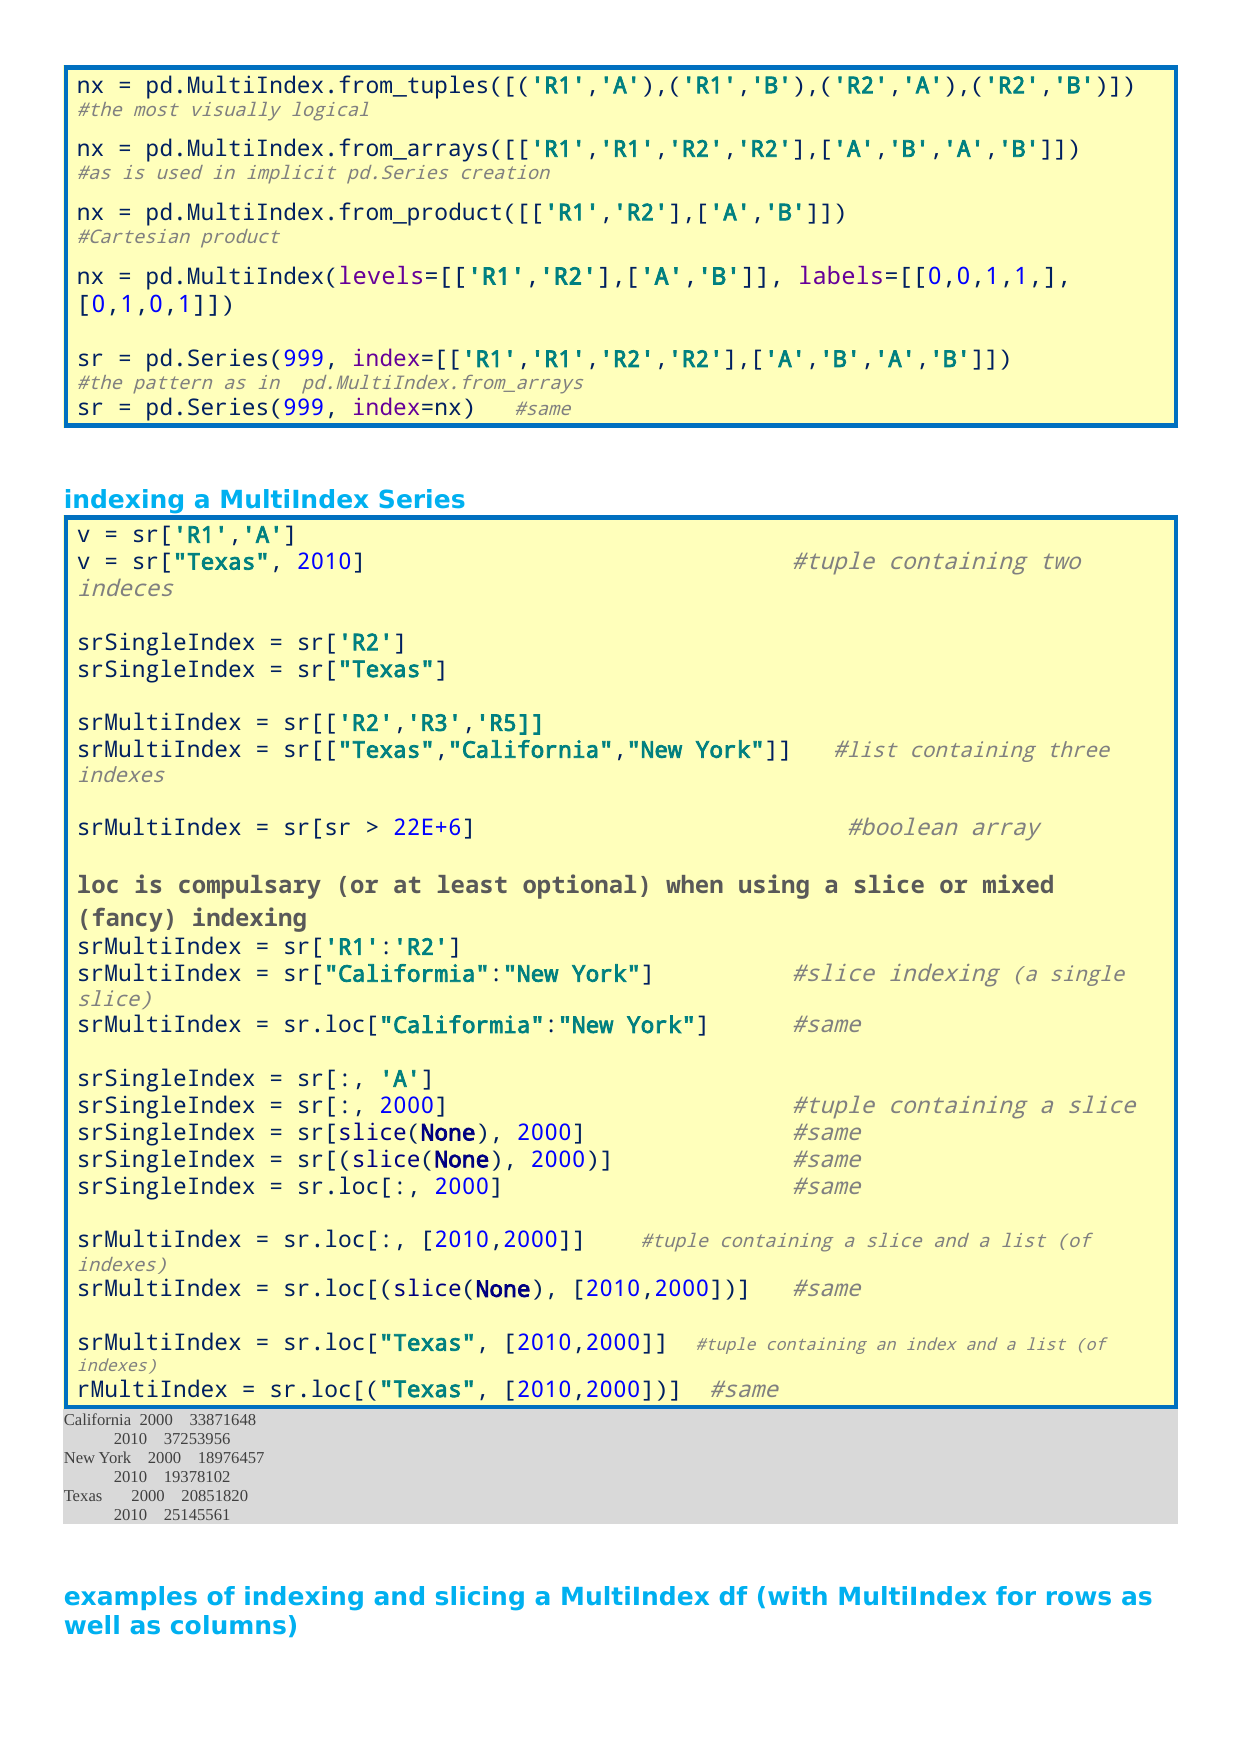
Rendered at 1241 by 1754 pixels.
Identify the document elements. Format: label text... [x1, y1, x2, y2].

text #the pattern as in pd.MultiIndex.from_arrays sr = pd.Series(999, index=nx) #same [68, 366, 1174, 423]
text nx = pd.MultiIndex.from_arrays([['R1','R1','R2','R2'],['A','B','A','B']]) #as is used in implicit pd.Series creation [68, 114, 1174, 177]
title examples of indexing and slicing a MultiIndex df (with MultiIndex for rows as well as columns) [63, 1582, 1178, 1640]
text nx = pd.MultiIndex.from_tuples([('R1','A'),('R1','B'),('R2','A'),('R2','B')]) #the most visually logical [68, 70, 1174, 114]
text California 2000 33871648 [63, 1409, 1178, 1428]
title indexing a MultiIndex Series [63, 486, 1178, 515]
text Texas 2000 20851820 [63, 1486, 1178, 1505]
text nx = pd.MultiIndex.from_product([['R1','R2'],['A','B']]) #Cartesian product [68, 177, 1174, 241]
text nx = pd.MultiIndex(levels=[['R1','R2'],['A','B']], labels=[[0,0,1,1,], [0,1,0,1]]) sr = pd.Series(999, index=[['R1','R1','R2','R2'],['A','B','A','B']]) [68, 241, 1174, 366]
text 2010 25145561 [63, 1505, 1178, 1524]
text v = sr['R1','A'] v = sr["Texas", 2010] #tuple containing two indeces srSingleIndex = sr['R2'] srSingleIndex = sr["Texas"] srMultiIndex = sr[['R2','R3','R5]] srMultiIndex = sr[["Texas","California","New York"]] #list containing three indexes srMultiIndex = sr[sr > 22E+6] #boolean array loc is compulsary (or at least optional) when using a slice or mixed (fancy) indexing [68, 520, 1174, 927]
text srMultiIndex = sr['R1':'R2'] srMultiIndex = sr["Califormia":"New York"] #slice indexing (a single slice) srMultiIndex = sr.loc["Califormia":"New York"] #same [68, 927, 1174, 1059]
text 2010 37253956 [63, 1428, 1178, 1448]
text 2010 19378102 [63, 1467, 1178, 1486]
text srSingleIndex = sr[:, 'A'] srSingleIndex = sr[:, 2000] #tuple containing a slice srSingleIndex = sr[slice(None), 2000] #same srSingleIndex = sr[(slice(None), 2000)] #same srSingleIndex = sr.loc[:, 2000] #same srMultiIndex = sr.loc[:, [2010,2000]] #tuple containing a slice and a list (of indexes) srMultiIndex = sr.loc[(slice(None), [2010,2000])] #same srMultiIndex = sr.loc["Texas", [2010,2000]] #tuple containing an index and a list (of indexes) rMultiIndex = sr.loc[("Texas", [2010,2000])] #same [68, 1059, 1174, 1405]
text New York 2000 18976457 [63, 1448, 1178, 1467]
